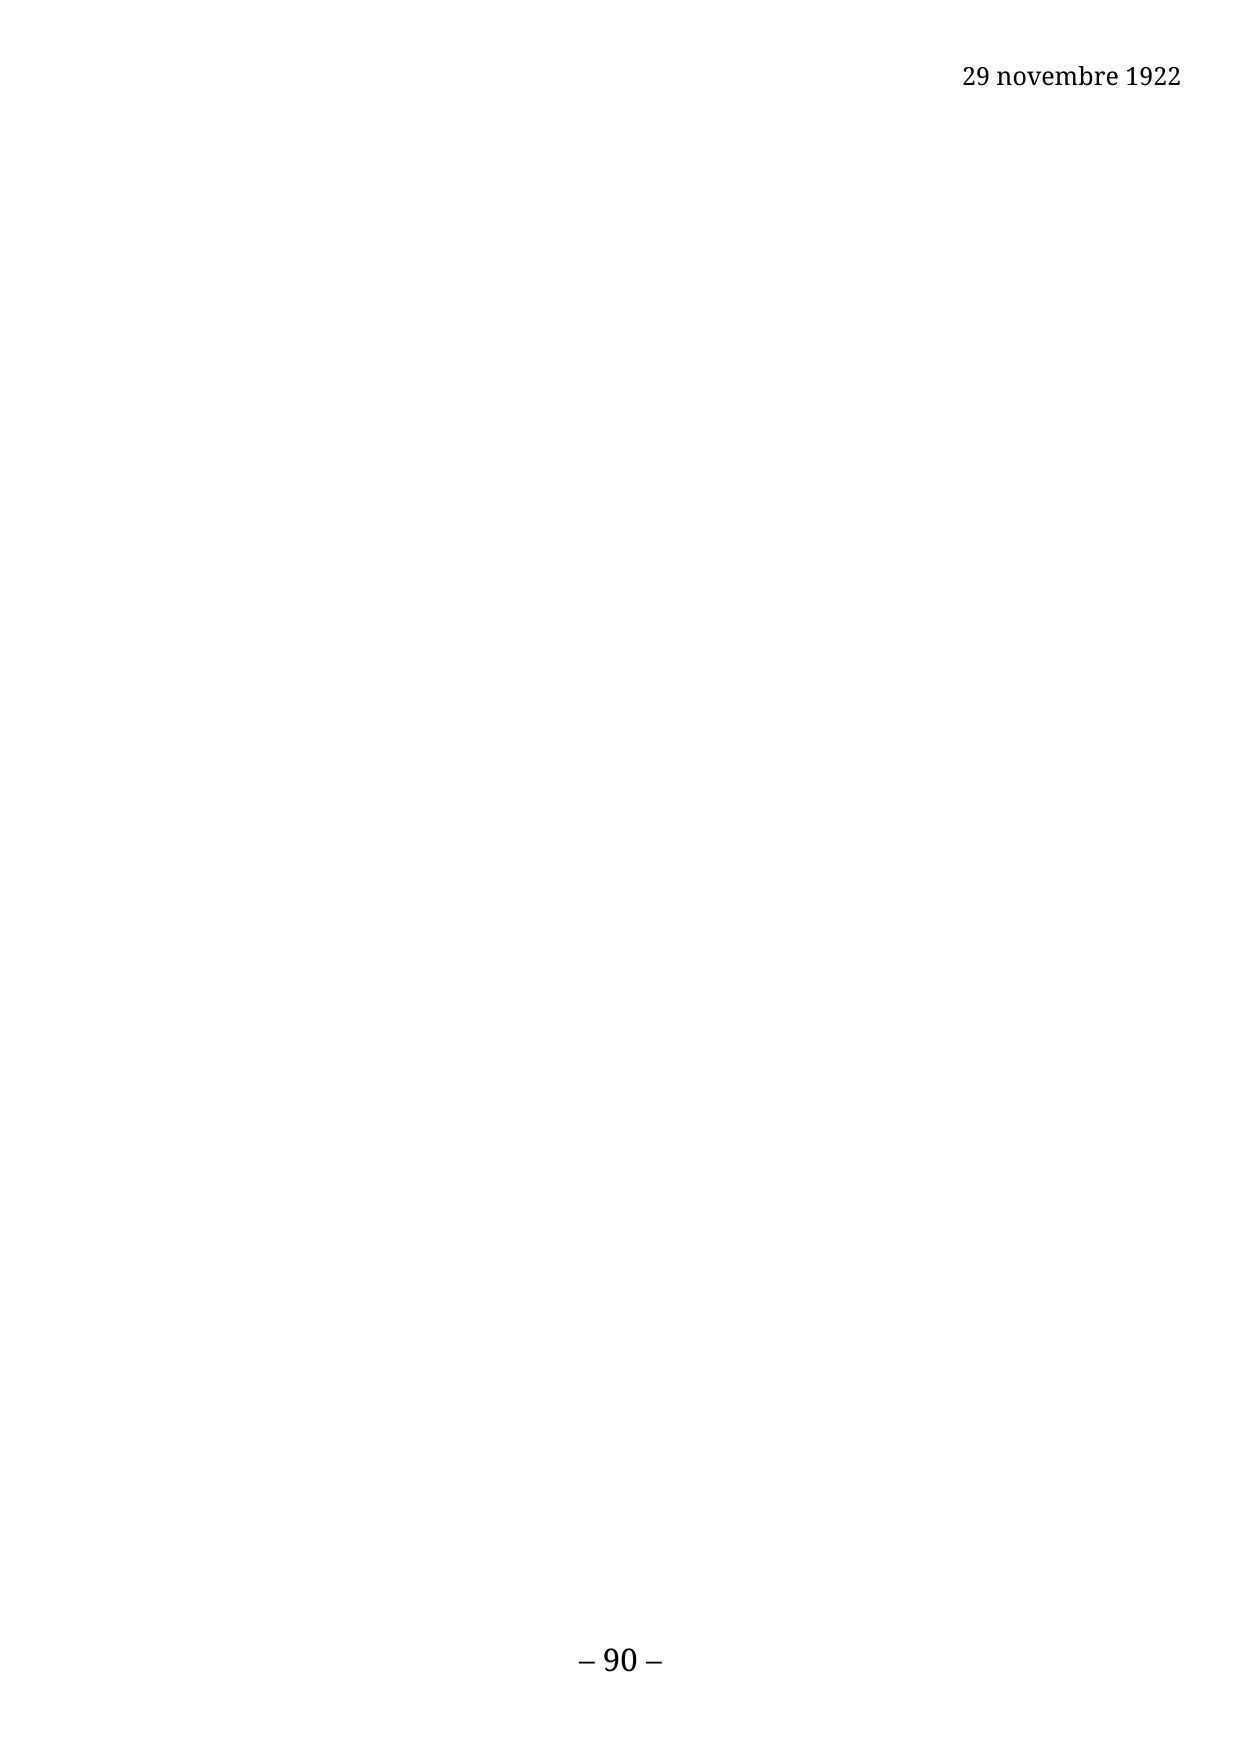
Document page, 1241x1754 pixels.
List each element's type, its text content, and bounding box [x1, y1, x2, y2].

text 29 novembre 1922 [59, 59, 1181, 93]
